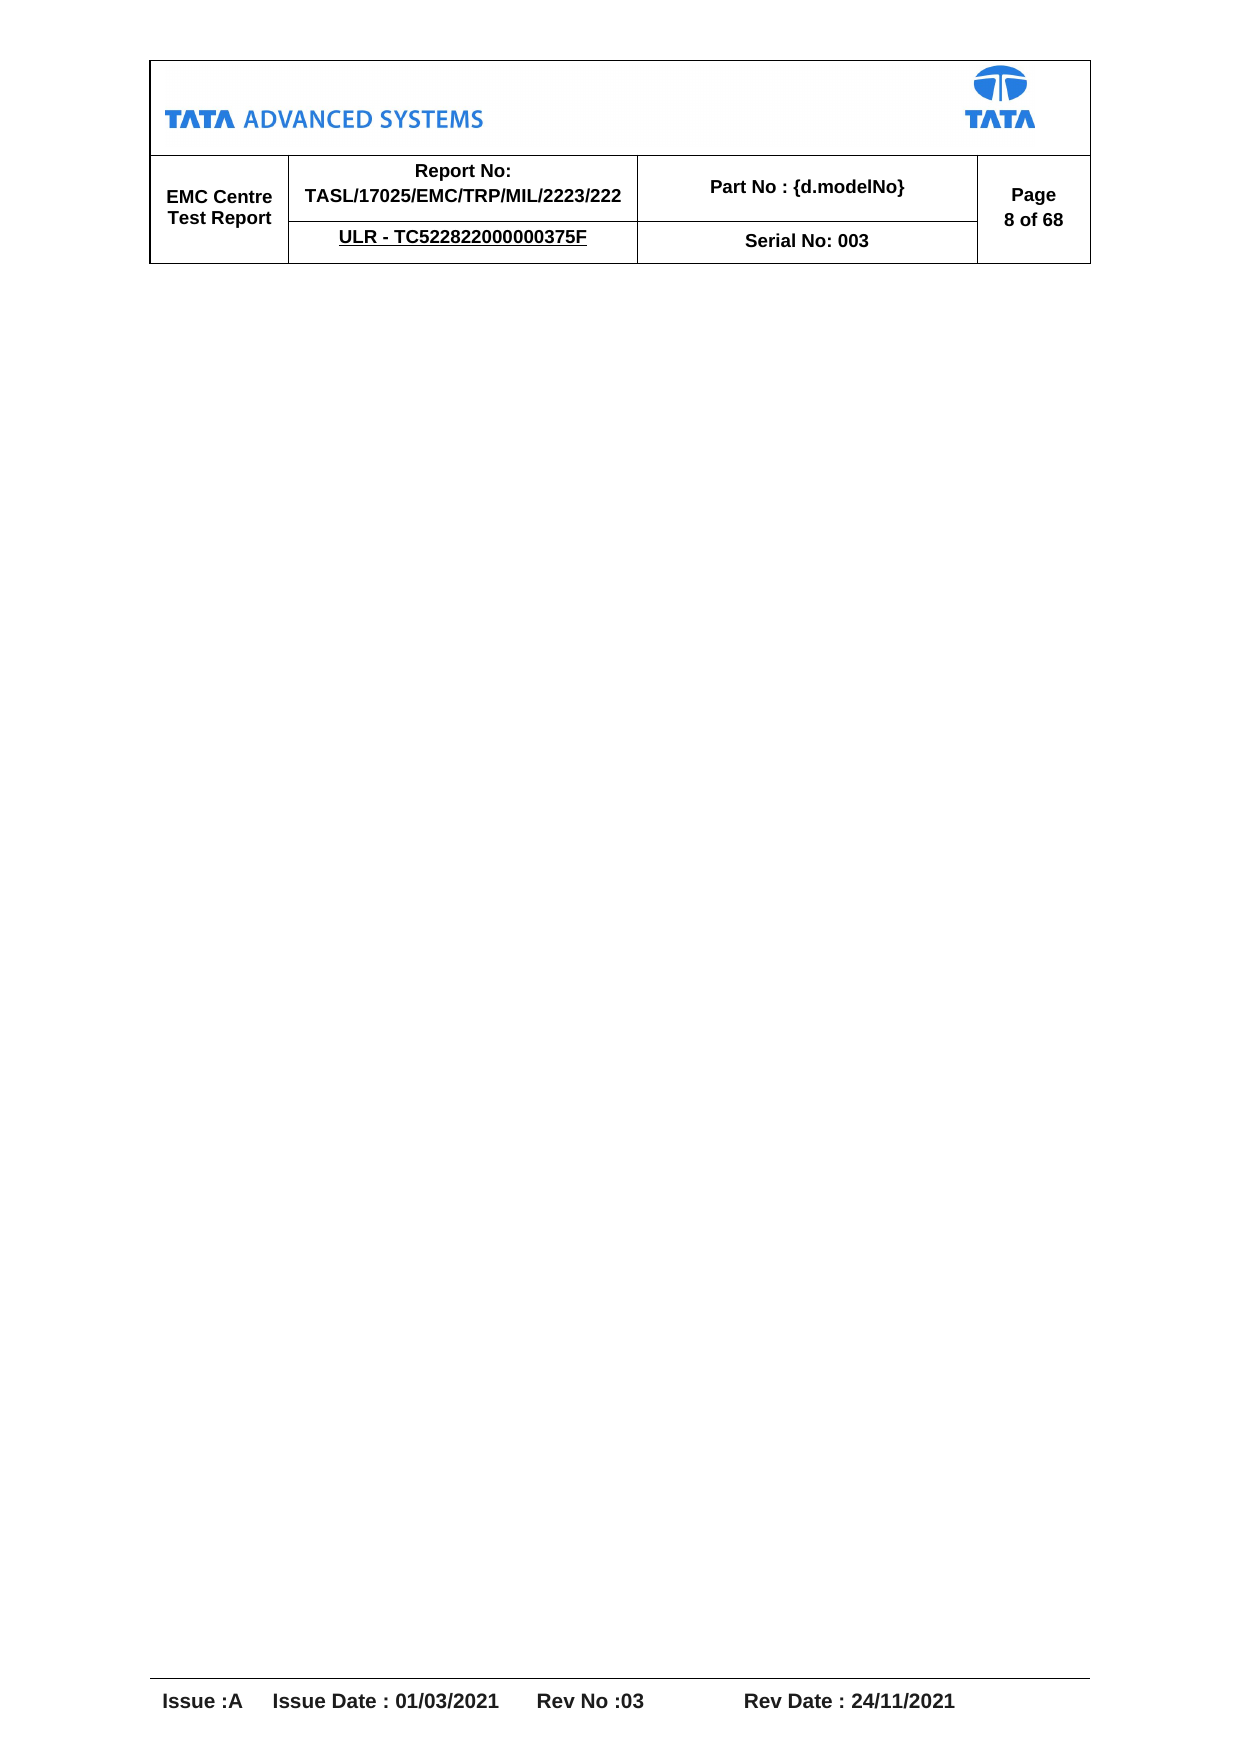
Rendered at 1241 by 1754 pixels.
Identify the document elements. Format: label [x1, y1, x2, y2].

picture [165, 65, 1035, 147]
